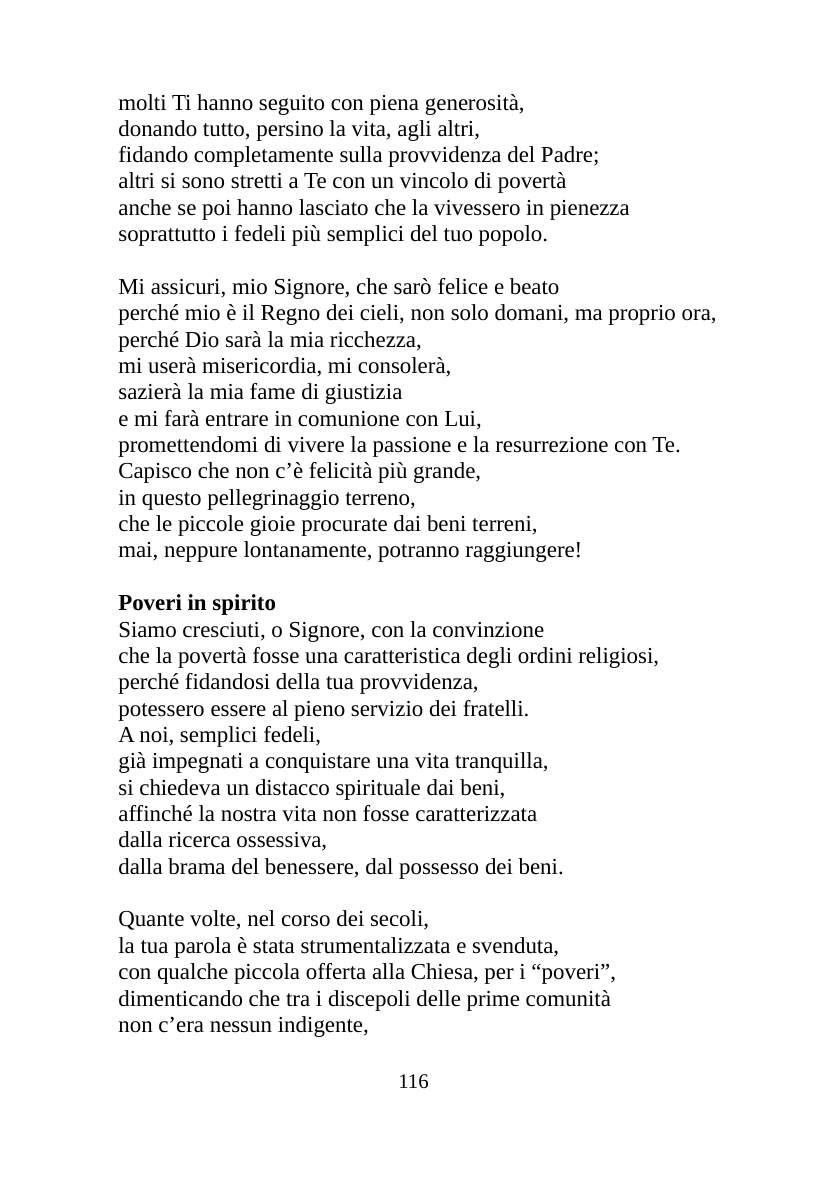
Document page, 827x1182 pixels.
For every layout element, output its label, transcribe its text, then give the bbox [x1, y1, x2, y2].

text la tua parola è stata strumentalizzata e svenduta, [88, 932, 738, 958]
text perché fidandosi della tua provvidenza, [88, 668, 738, 695]
text si chiedeva un distacco spirituale dai beni, [88, 774, 738, 800]
text altri si sono stretti a Te con un vincolo di povertà [88, 168, 738, 194]
text Capisco che non c’è felicità più grande, [88, 457, 738, 484]
text dalla brama del benessere, dal possesso dei beni. [88, 853, 738, 879]
text perché mio è il Regno dei cieli, non solo domani, ma proprio ora, [88, 299, 738, 326]
text molti Ti hanno seguito con piena generosità, [88, 88, 738, 115]
text con qualche piccola offerta alla Chiesa, per i “poveri”, [88, 958, 738, 984]
text dimenticando che tra i discepoli delle prime comunità [88, 984, 738, 1011]
text e mi farà entrare in comunione con Lui, [88, 405, 738, 431]
text Siamo cresciuti, o Signore, con la convinzione [88, 616, 738, 642]
text che le piccole gioie procurate dai beni terreni, [88, 510, 738, 537]
text perché Dio sarà la mia ricchezza, [88, 326, 738, 352]
text potessero essere al pieno servizio dei fratelli. [88, 695, 738, 721]
text già impegnati a conquistare una vita tranquilla, [88, 747, 738, 774]
text soprattutto i fedeli più semplici del tuo popolo. [88, 220, 738, 247]
text non c’era nessun indigente, [88, 1011, 738, 1037]
text che la povertà fosse una caratteristica degli ordini religiosi, [88, 642, 738, 668]
text affinché la nostra vita non fosse caratterizzata [88, 800, 738, 826]
text Quante volte, nel corso dei secoli, [88, 906, 738, 932]
text sazierà la mia fame di giustizia [88, 378, 738, 405]
text A noi, semplici fedeli, [88, 721, 738, 747]
text mai, neppure lontanamente, potranno raggiungere! [88, 537, 738, 563]
text mi userà misericordia, mi consolerà, [88, 352, 738, 378]
text fidando completamente sulla provvidenza del Padre; [88, 141, 738, 168]
text donando tutto, persino la vita, agli altri, [88, 115, 738, 141]
text promettendomi di vivere la passione e la resurrezione con Te. [88, 431, 738, 457]
text Mi assicuri, mio Signore, che sarò felice e beato [88, 273, 738, 299]
text dalla ricerca ossessiva, [88, 826, 738, 853]
text in questo pellegrinaggio terreno, [88, 484, 738, 510]
text Poveri in spirito [88, 589, 738, 616]
text anche se poi hanno lasciato che la vivessero in pienezza [88, 194, 738, 220]
